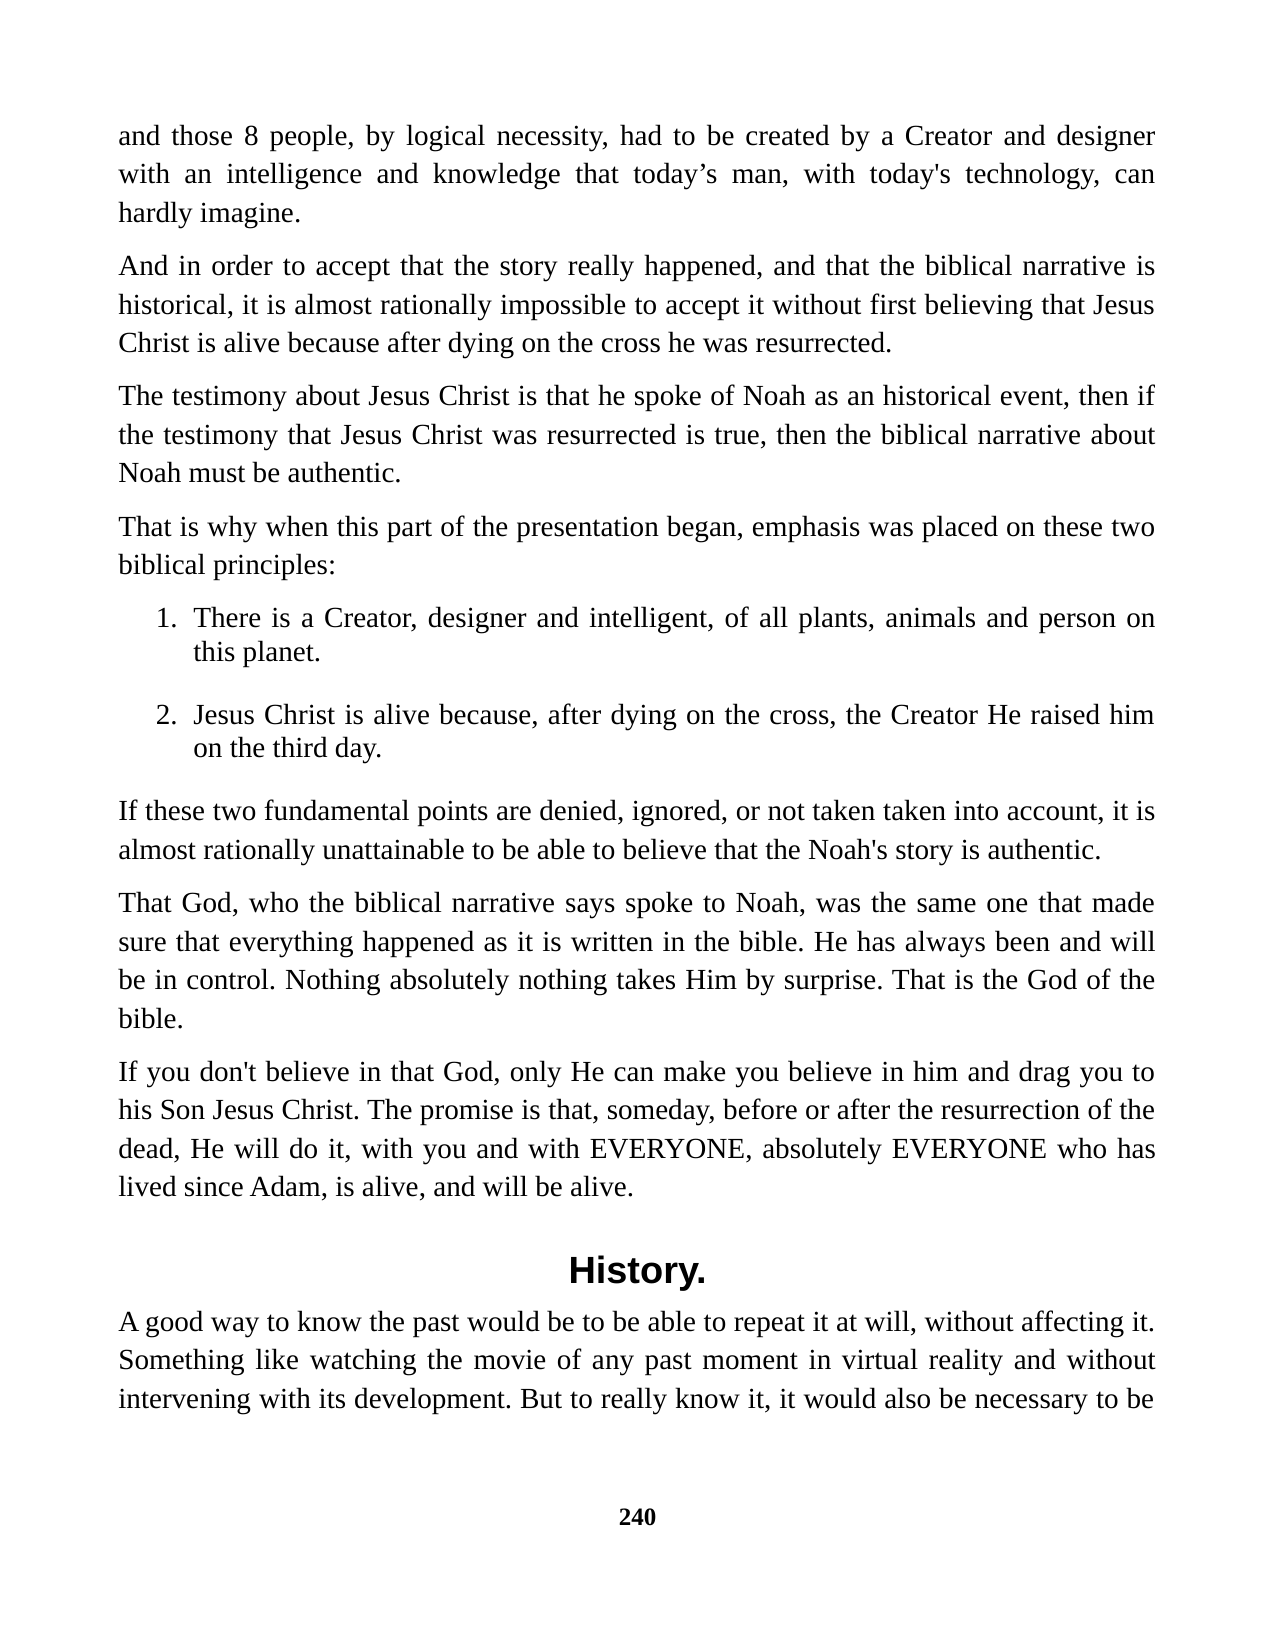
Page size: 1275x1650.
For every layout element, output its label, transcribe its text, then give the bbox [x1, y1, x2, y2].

list Jesus Christ is alive because, after dying on the cross, the Creator He raised him on the third day. [156, 697, 1157, 764]
text If these two fundamental points are denied, ignored, or not taken taken into account, it is almost rationally unattainable to be able to believe that the Noah's story is authentic. [118, 793, 1157, 866]
text That is why when this part of the presentation began, emphasis was placed on these two biblical principles: [118, 509, 1157, 581]
text A good way to know the past would be to be able to repeat it at will, without affecting it. Something like watching the movie of any past moment in virtual reality and without intervening with its development. But to really know it, it would also be necessary to be [118, 1304, 1157, 1414]
text The testimony about Jesus Christ is that he spoke of Noah as an historical event, then if the testimony that Jesus Christ was resurrected is true, then the biblical narrative about Noah must be authentic. [118, 378, 1157, 489]
subtitle History. [118, 1248, 1157, 1291]
list There is a Creator, designer and intelligent, of all plants, animals and person on this planet. [156, 600, 1157, 667]
text That God, who the biblical narrative says spoke to Noah, was the same one that made sure that everything happened as it is written in the bible. He has always been and will be in control. Nothing absolutely nothing takes Him by surprise. That is the God of the bible. [118, 885, 1157, 1034]
text and those 8 people, by logical necessity, had to be created by a Creator and designer with an intelligence and knowledge that today’s man, with today's technology, can hardly imagine. [118, 118, 1157, 229]
text If you don't believe in that God, only He can make you believe in him and drag you to his Son Jesus Christ. The promise is that, someday, before or after the resurrection of the dead, He will do it, with you and with EVERYONE, absolutely EVERYONE who has lived since Adam, is alive, and will be alive. [118, 1054, 1157, 1203]
text And in order to accept that the story really happened, and that the biblical narrative is historical, it is almost rationally impossible to accept it without first believing that Jesus Christ is alive because after dying on the cross he was resurrected. [118, 248, 1157, 359]
